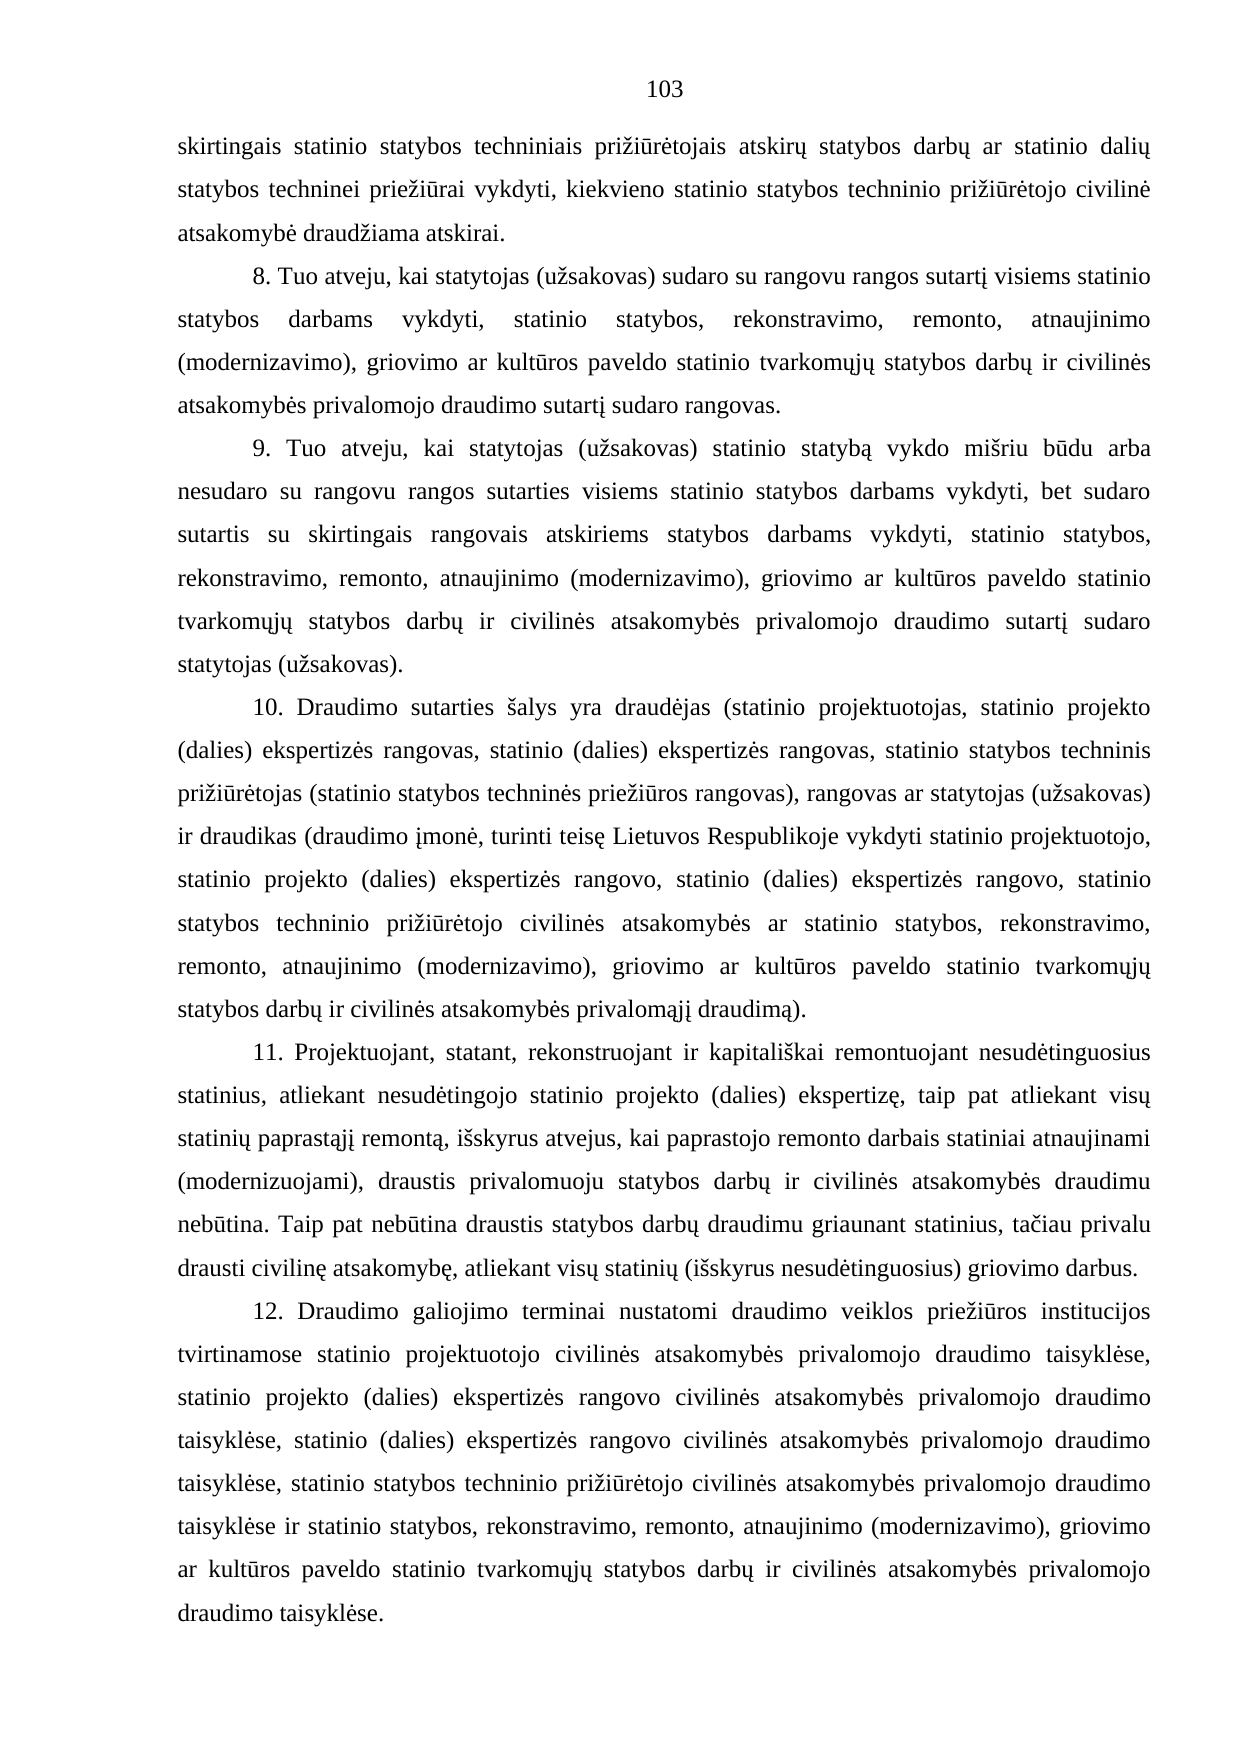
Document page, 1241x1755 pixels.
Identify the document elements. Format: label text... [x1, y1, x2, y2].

text 9. Tuo atveju, kai statytojas (užsakovas) statinio statybą vykdo mišriu būdu arba nesudaro su rangovu rangos sutarties visiems statinio statybos darbams vykdyti, bet sudaro sutartis su skirtingais rangovais atskiriems statybos darbams vykdyti, statinio statybos, rekonstravimo, remonto, atnaujinimo (modernizavimo), griovimo ar kultūros paveldo statinio tvarkomųjų statybos darbų ir civilinės atsakomybės privalomojo draudimo sutartį sudaro statytojas (užsakovas). [177, 433, 1152, 678]
text 8. Tuo atveju, kai statytojas (užsakovas) sudaro su rangovu rangos sutartį visiems statinio statybos darbams vykdyti, statinio statybos, rekonstravimo, remonto, atnaujinimo (modernizavimo), griovimo ar kultūros paveldo statinio tvarkomųjų statybos darbų ir civilinės atsakomybės privalomojo draudimo sutartį sudaro rangovas. [177, 261, 1152, 419]
text 11. Projektuojant, statant, rekonstruojant ir kapitališkai remontuojant nesudėtinguosius statinius, atliekant nesudėtingojo statinio projekto (dalies) ekspertizę, taip pat atliekant visų statinių paprastąjį remontą, išskyrus atvejus, kai paprastojo remonto darbais statiniai atnaujinami (modernizuojami), draustis privalomuoju statybos darbų ir civilinės atsakomybės draudimu nebūtina. Taip pat nebūtina draustis statybos darbų draudimu griaunant statinius, tačiau privalu drausti civilinę atsakomybę, atliekant visų statinių (išskyrus nesudėtinguosius) griovimo darbus. [177, 1037, 1152, 1281]
text 12. Draudimo galiojimo terminai nustatomi draudimo veiklos priežiūros institucijos tvirtinamose statinio projektuotojo civilinės atsakomybės privalomojo draudimo taisyklėse, statinio projekto (dalies) ekspertizės rangovo civilinės atsakomybės privalomojo draudimo taisyklėse, statinio (dalies) ekspertizės rangovo civilinės atsakomybės privalomojo draudimo taisyklėse, statinio statybos techninio prižiūrėtojo civilinės atsakomybės privalomojo draudimo taisyklėse ir statinio statybos, rekonstravimo, remonto, atnaujinimo (modernizavimo), griovimo ar kultūros paveldo statinio tvarkomųjų statybos darbų ir civilinės atsakomybės privalomojo draudimo taisyklėse. [177, 1296, 1152, 1626]
text skirtingais statinio statybos techniniais prižiūrėtojais atskirų statybos darbų ar statinio dalių statybos techninei priežiūrai vykdyti, kiekvieno statinio statybos techninio prižiūrėtojo civilinė atsakomybė draudžiama atskirai. [177, 131, 1152, 246]
text 10. Draudimo sutarties šalys yra draudėjas (statinio projektuotojas, statinio projekto (dalies) ekspertizės rangovas, statinio (dalies) ekspertizės rangovas, statinio statybos techninis prižiūrėtojas (statinio statybos techninės priežiūros rangovas), rangovas ar statytojas (užsakovas) ir draudikas (draudimo įmonė, turinti teisę Lietuvos Respublikoje vykdyti statinio projektuotojo, statinio projekto (dalies) ekspertizės rangovo, statinio (dalies) ekspertizės rangovo, statinio statybos techninio prižiūrėtojo civilinės atsakomybės ar statinio statybos, rekonstravimo, remonto, atnaujinimo (modernizavimo), griovimo ar kultūros paveldo statinio tvarkomųjų statybos darbų ir civilinės atsakomybės privalomąjį draudimą). [177, 692, 1152, 1023]
